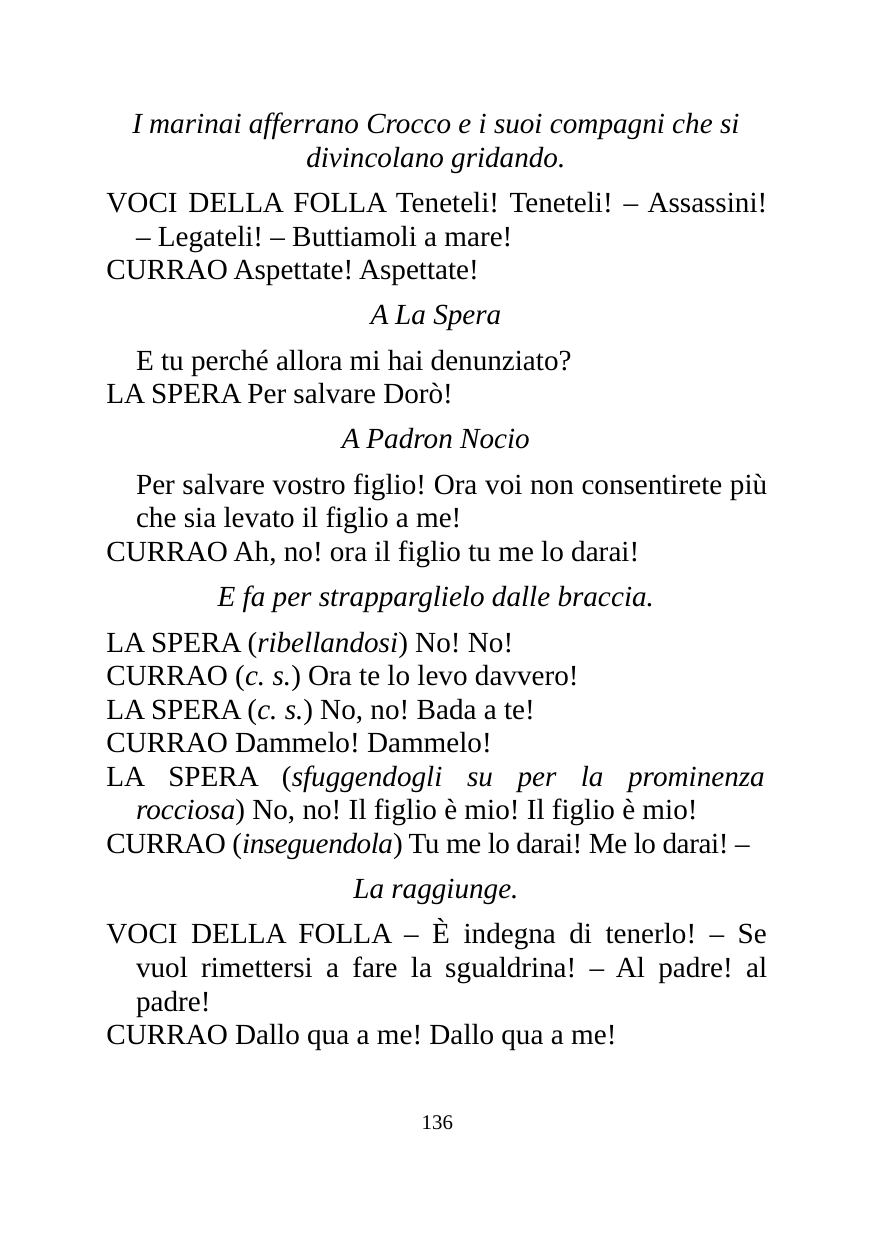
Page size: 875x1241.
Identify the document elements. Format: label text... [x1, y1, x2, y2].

text CURRAO (inseguendola) Tu me lo darai! Me lo darai! – [106, 826, 768, 859]
text LA SPERA Per salvare Dorò! [106, 376, 768, 410]
text CURRAO Ah, no! ora il figlio tu me lo darai! [106, 534, 768, 568]
text CURRAO Dallo qua a me! Dallo qua a me! [106, 1017, 768, 1051]
text CURRAO (c. s.) Ora te lo levo davvero! [106, 658, 768, 692]
text VOCI DELLA FOLLA – È indegna di tenerlo! – Se vuol rimettersi a fare la sgualdrina! – Al padre! al padre! [106, 917, 768, 1017]
text CURRAO Aspettate! Aspettate! [106, 252, 768, 286]
text E tu perché allora mi hai denunziato? [136, 343, 768, 376]
text CURRAO Dammelo! Dammelo! [106, 725, 768, 759]
text La raggiunge. [106, 871, 768, 905]
text LA SPERA (c. s.) No, no! Bada a te! [106, 692, 768, 725]
text VOCI DELLA FOLLA Teneteli! Teneteli! – Assassini! – Legateli! – Buttiamoli a mare! [106, 185, 768, 252]
text A La Spera [106, 297, 768, 331]
text LA SPERA (sfuggendogli su per la prominenza rocciosa) No, no! Il figlio è mio! Il figlio è mio! [106, 759, 768, 826]
text A Padron Nocio [106, 422, 768, 455]
text E fa per strapparglielo dalle braccia. [106, 579, 768, 613]
text Per salvare vostro figlio! Ora voi non consentirete più che sia levato il figlio a me! [136, 467, 768, 534]
text I marinai afferrano Crocco e i suoi compagni che si divincolano gridando. [106, 106, 768, 173]
text LA SPERA (ribellandosi) No! No! [106, 625, 768, 658]
